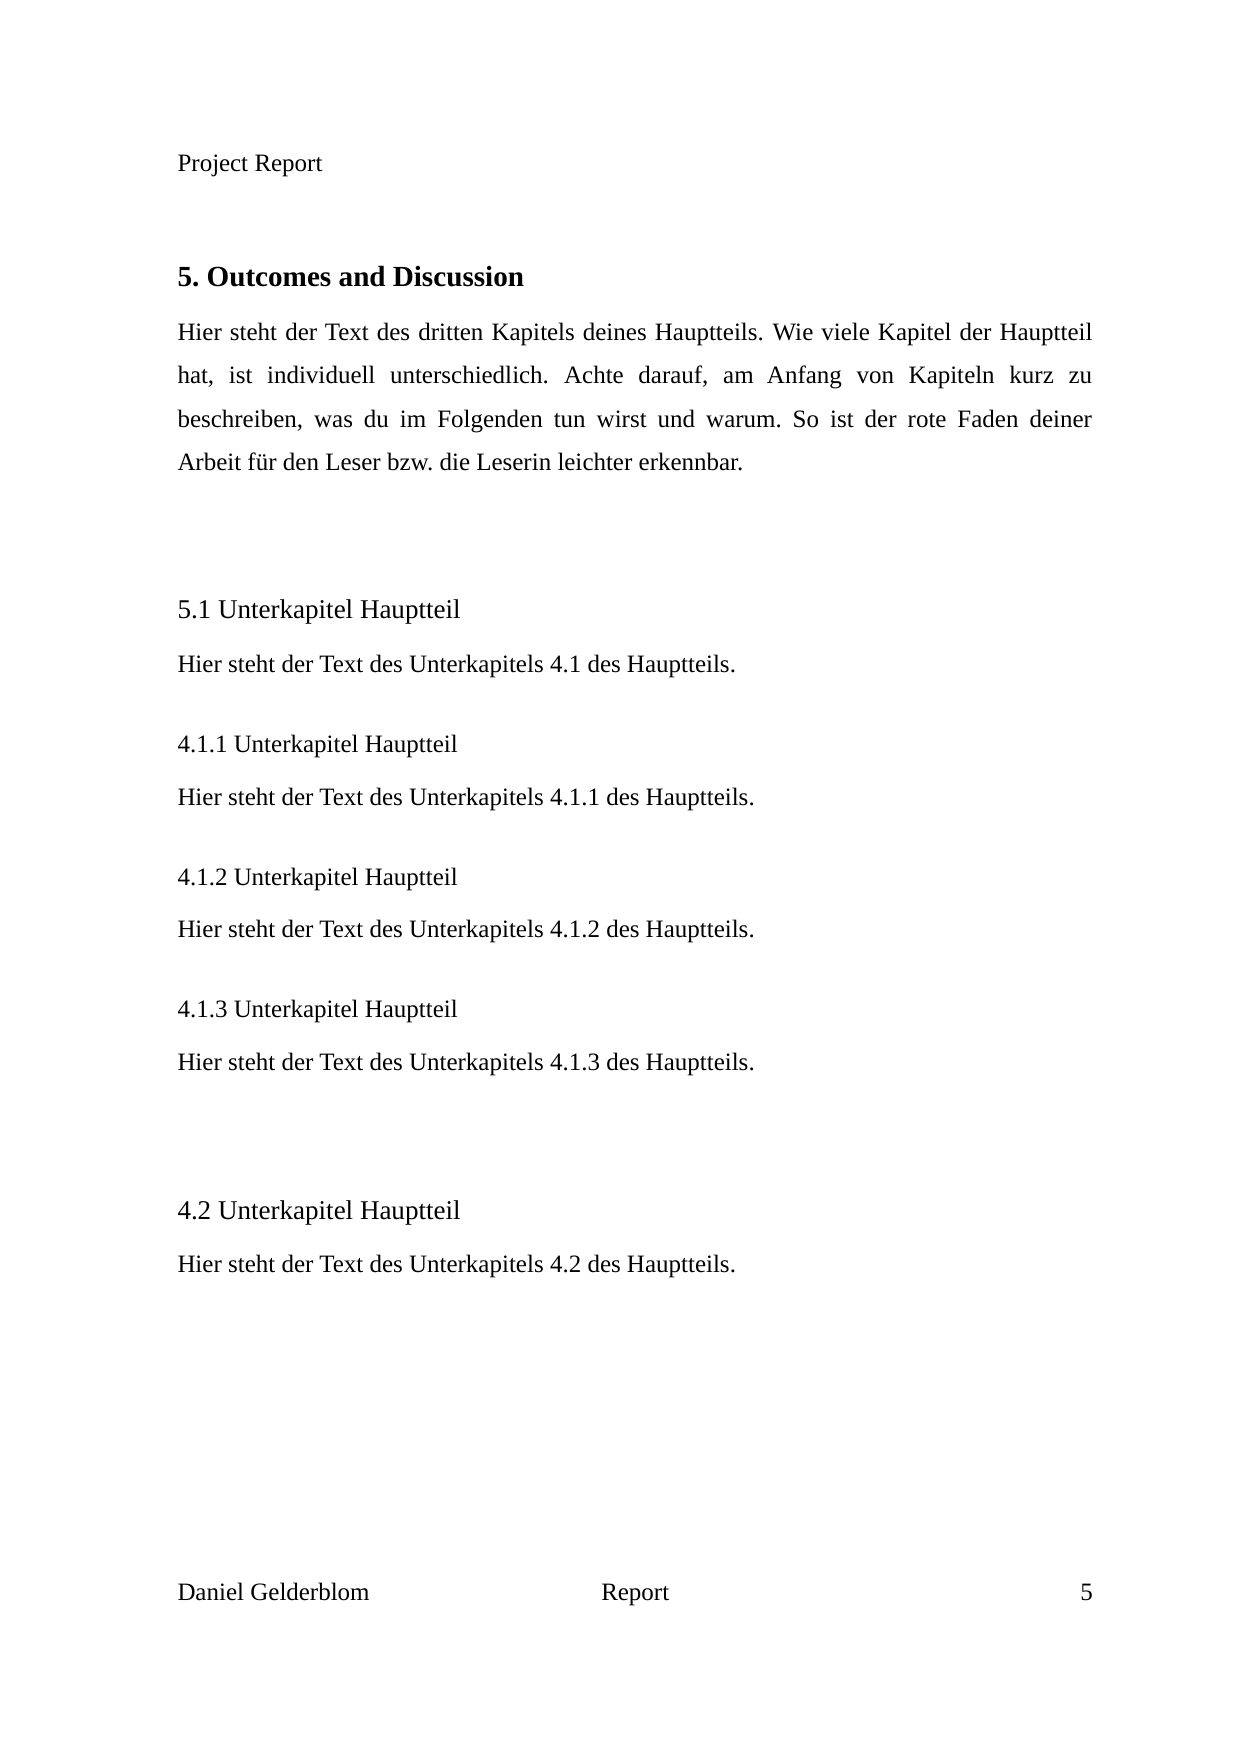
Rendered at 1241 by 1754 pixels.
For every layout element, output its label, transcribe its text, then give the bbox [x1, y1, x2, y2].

text Hier steht der Text des Unterkapitels 4.2 des Hauptteils. [177, 1249, 1093, 1278]
subtitle 5.1 Unterkapitel Hauptteil [177, 593, 1093, 624]
subtitle 4.1.1 Unterkapitel Hauptteil [177, 729, 1093, 757]
subtitle 4.1.3 Unterkapitel Hauptteil [177, 994, 1093, 1023]
subtitle 4.1.2 Unterkapitel Hauptteil [177, 862, 1093, 890]
subtitle 4.2 Unterkapitel Hauptteil [177, 1194, 1093, 1225]
subtitle 5. Outcomes and Discussion [177, 259, 1093, 293]
text Hier steht der Text des Unterkapitels 4.1.1 des Hauptteils. [177, 782, 1093, 810]
text Hier steht der Text des Unterkapitels 4.1 des Hauptteils. [177, 649, 1093, 677]
text Hier steht der Text des Unterkapitels 4.1.3 des Hauptteils. [177, 1047, 1093, 1076]
text Hier steht der Text des dritten Kapitels deines Hauptteils. Wie viele Kapitel der Hauptteil hat, ist individuell unterschiedlich. Achte darauf, am Anfang von Kapiteln kurz zu beschreiben, was du im Folgenden tun wirst und warum. So ist der rote Faden deiner Arbeit für den Leser bzw. die Leserin leichter erkennbar. [177, 317, 1093, 476]
text Hier steht der Text des Unterkapitels 4.1.2 des Hauptteils. [177, 914, 1093, 943]
